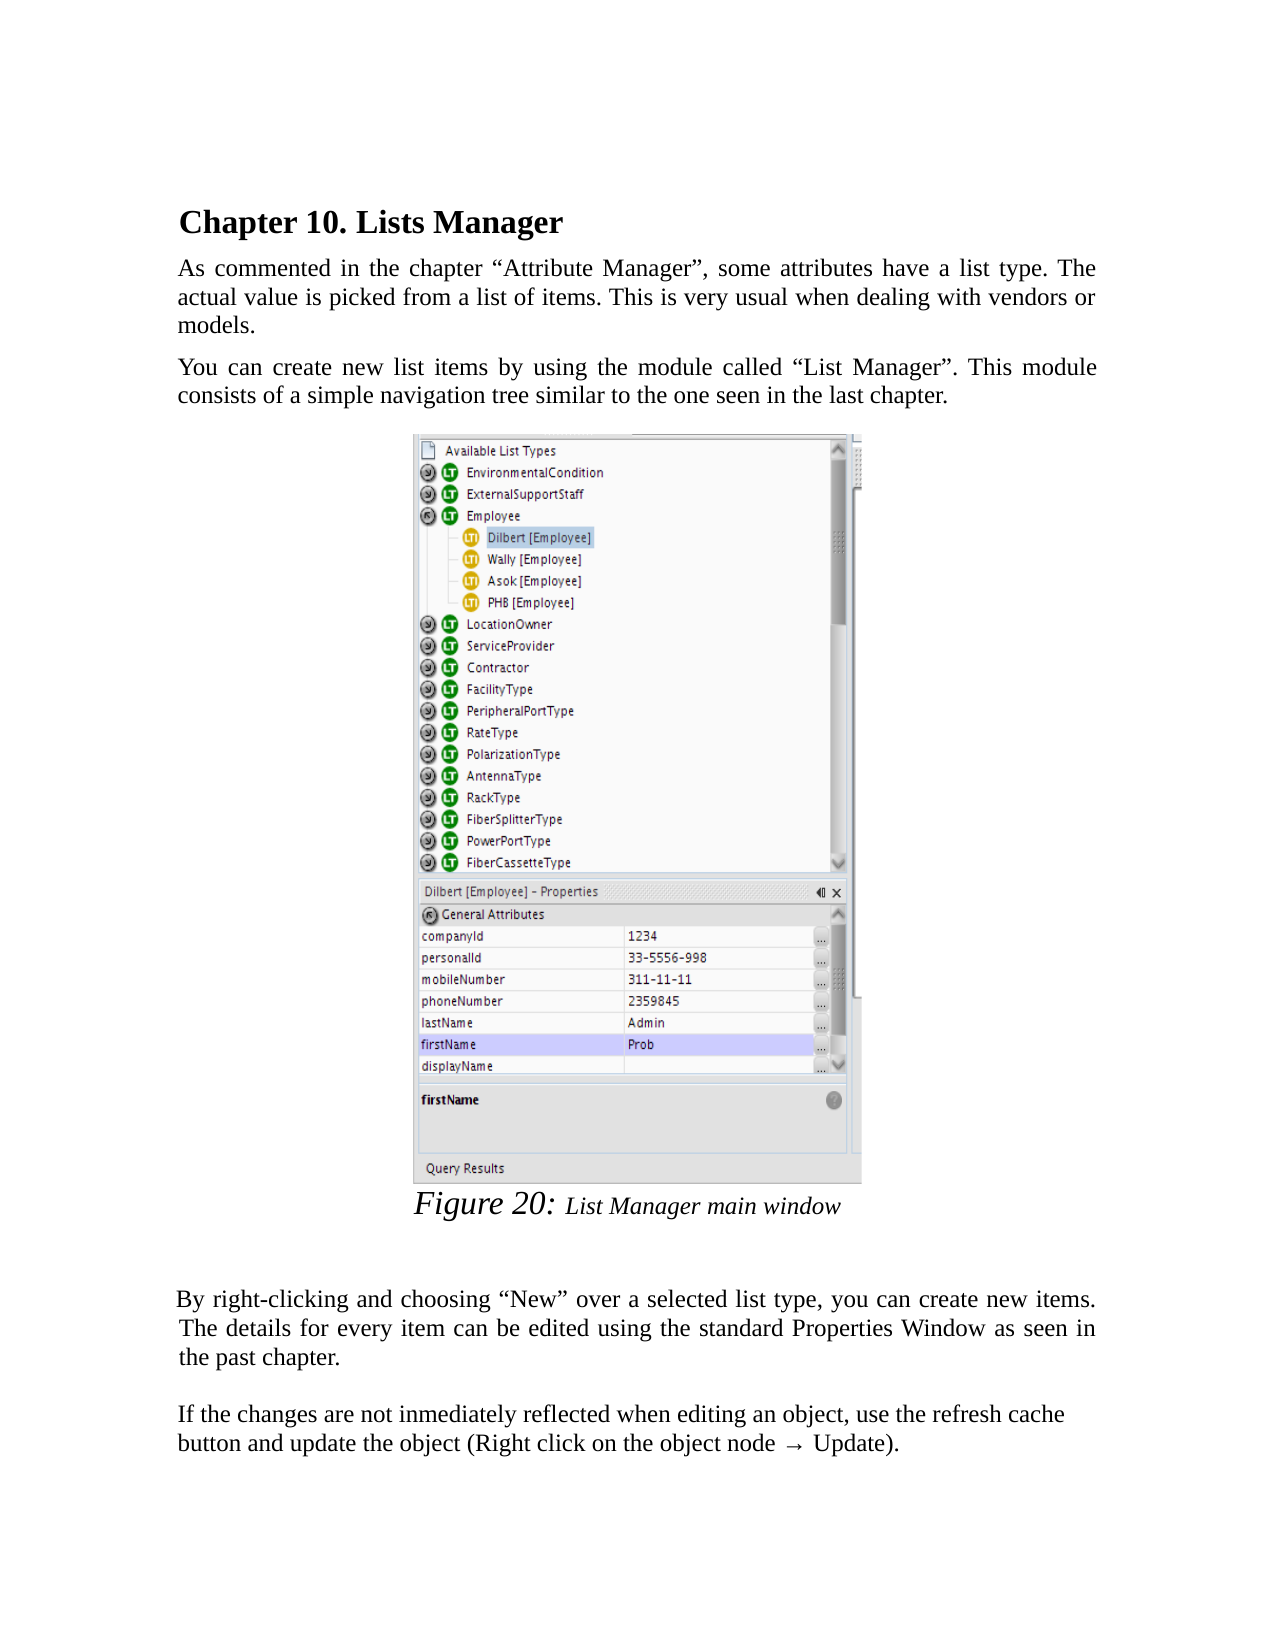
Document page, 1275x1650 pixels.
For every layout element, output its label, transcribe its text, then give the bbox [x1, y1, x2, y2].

list List Manager main window [413, 1184, 862, 1222]
text By right-clicking and choosing “New” over a selected list type, you can create new items. The details for every item can be edited using the standard Properties Window as seen in the past chapter. [176, 1284, 1098, 1371]
text If the changes are not inmediately reflected when editing an object, use the refresh cache button and update the object (Right click on the object node → Update). [177, 1399, 1098, 1457]
text As commented in the chapter “Attribute Manager”, some attributes have a list type. The actual value is picked from a list of items. This is very usual when dealing with vendors or models. [177, 253, 1098, 339]
picture [413, 434, 862, 1184]
title Lists Manager [178, 202, 1098, 241]
text You can create new list items by using the module called “List Manager”. This module consists of a simple navigation tree similar to the one seen in the last chapter. [177, 352, 1098, 409]
